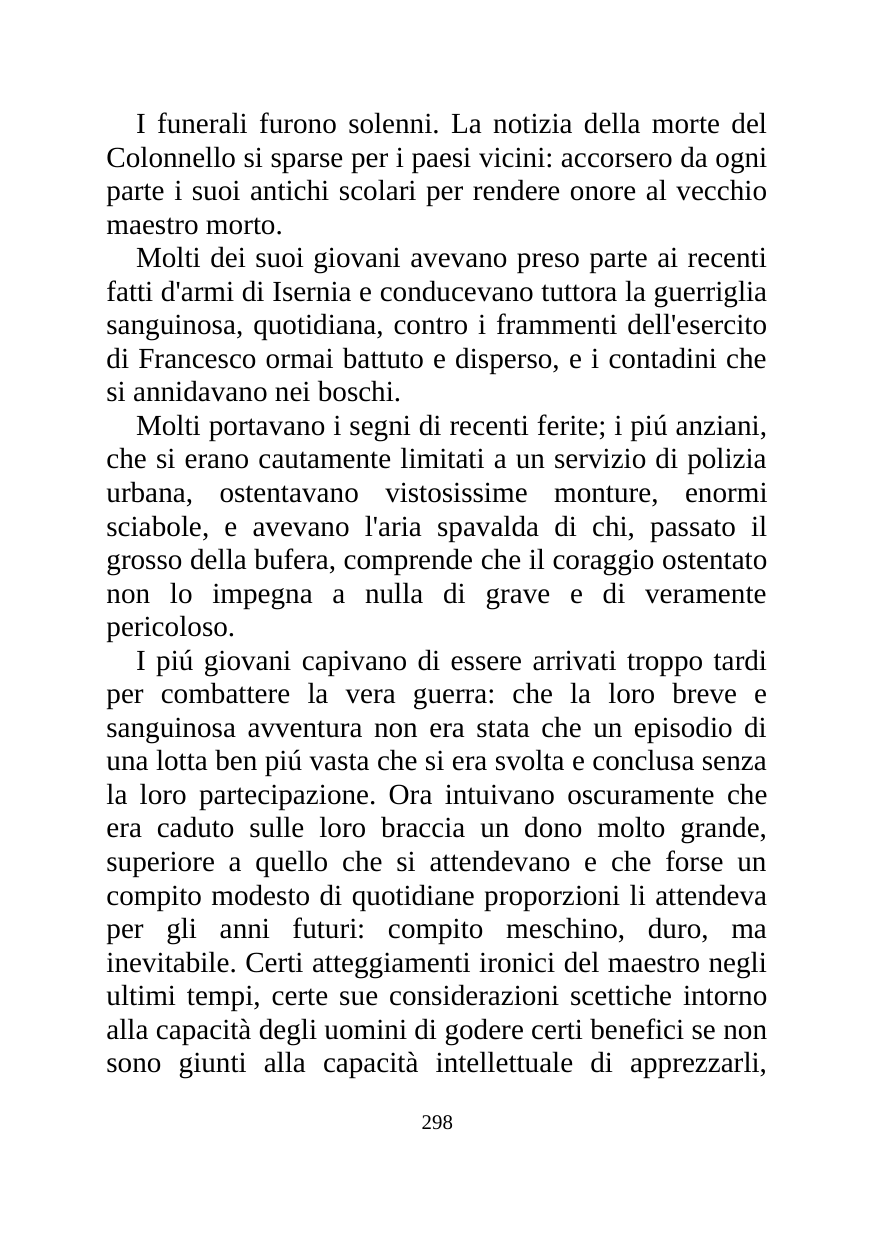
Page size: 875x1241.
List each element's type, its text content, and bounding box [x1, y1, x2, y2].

text Molti portavano i segni di recenti ferite; i piú anziani, che si erano cautamente limitati a un servizio di polizia urbana, ostentavano vistosissime monture, enormi sciabole, e avevano l'aria spavalda di chi, passato il grosso della bufera, comprende che il coraggio ostentato non lo impegna a nulla di grave e di veramente pericoloso. [106, 408, 768, 643]
text Molti dei suoi giovani avevano preso parte ai recenti fatti d'armi di Isernia e conducevano tuttora la guerriglia sanguinosa, quotidiana, contro i frammenti dell'esercito di Francesco ormai battuto e disperso, e i contadini che si annidavano nei boschi. [106, 240, 768, 408]
text I piú giovani capivano di essere arrivati troppo tardi per combattere la vera guerra: che la loro breve e sanguinosa avventura non era stata che un episodio di una lotta ben piú vasta che si era svolta e conclusa senza la loro partecipazione. Ora intuivano oscuramente che era caduto sulle loro braccia un dono molto grande, superiore a quello che si attendevano e che forse un compito modesto di quotidiane proporzioni li attendeva per gli anni futuri: compito meschino, duro, ma inevitabile. Certi atteggiamenti ironici del maestro negli ultimi tempi, certe sue considerazioni scettiche intorno alla capacità degli uomini di godere certi benefici se non sono giunti alla capacità intellettuale di apprezzarli, [106, 643, 768, 1079]
text I funerali furono solenni. La notizia della morte del Colonnello si sparse per i paesi vicini: accorsero da ogni parte i suoi antichi scolari per rendere onore al vecchio maestro morto. [106, 106, 768, 240]
